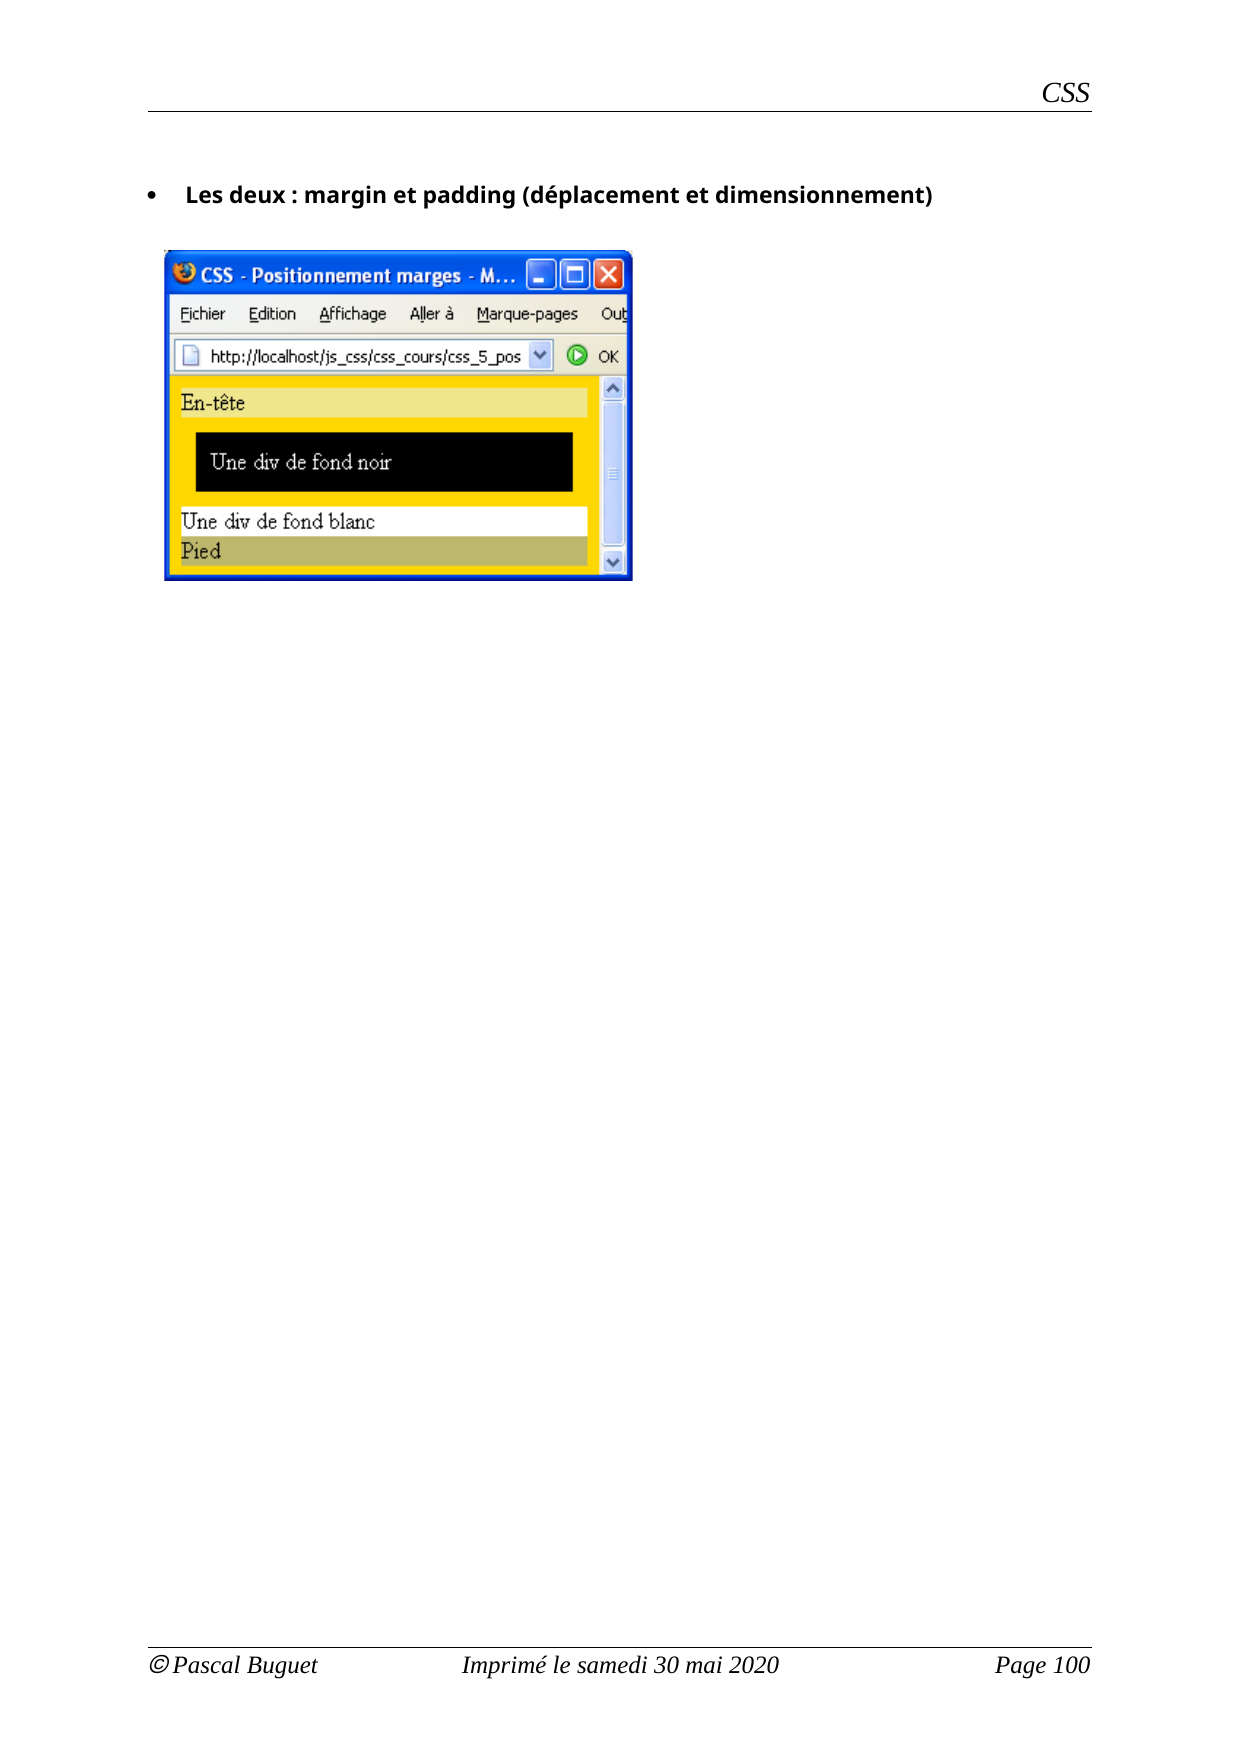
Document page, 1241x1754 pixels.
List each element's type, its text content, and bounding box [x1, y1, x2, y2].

picture [164, 250, 633, 581]
list Les deux : margin et padding (déplacement et dimensionnement) [148, 179, 1092, 210]
